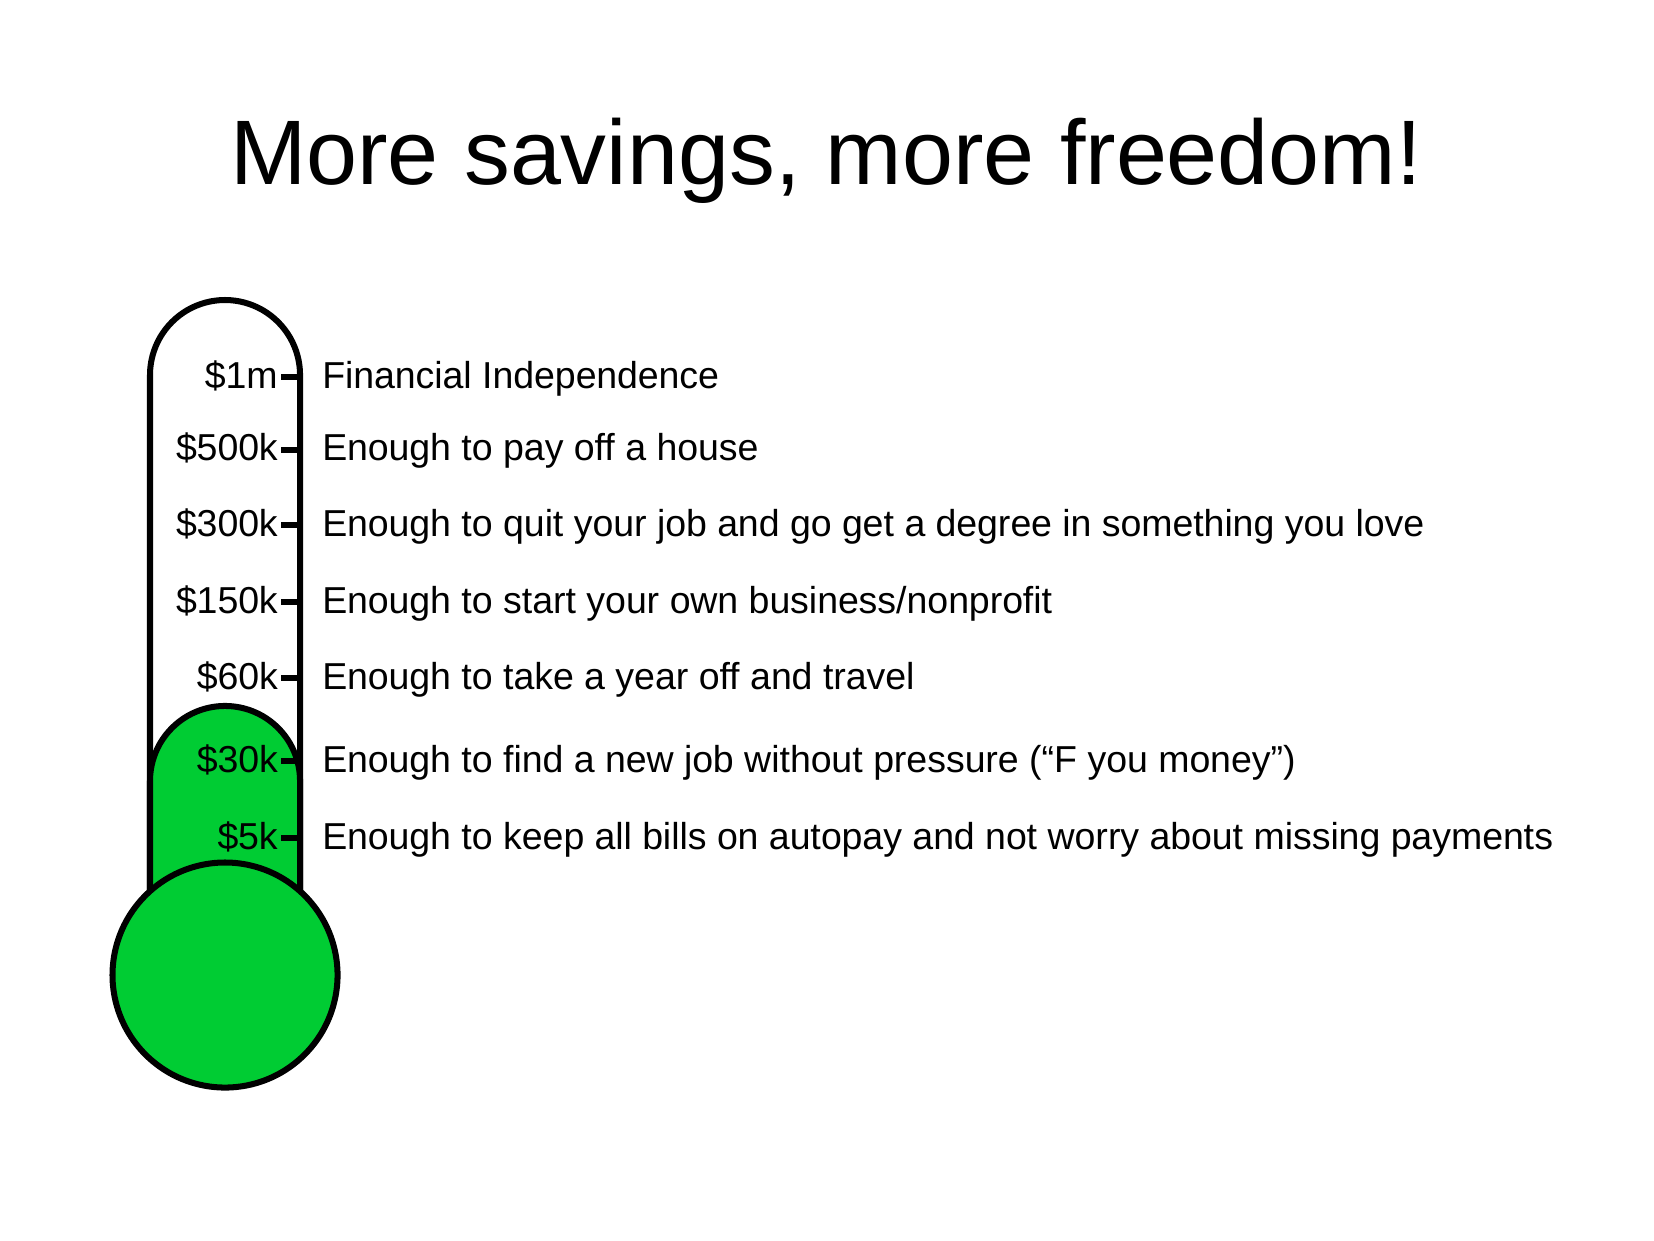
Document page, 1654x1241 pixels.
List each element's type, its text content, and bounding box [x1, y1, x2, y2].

text_box Enough to quit your job and go get a degree in something you love [300, 487, 1501, 602]
text_box Financial Independence [300, 339, 1501, 412]
text_box [150, 636, 300, 640]
text_box $5k [150, 800, 300, 873]
text_box [112, 873, 338, 1088]
text_box [150, 796, 300, 800]
text_box $30k [150, 723, 300, 796]
text_box [150, 713, 300, 723]
text_box Enough to start your own business/nonprofit [300, 602, 1501, 640]
text_box Enough to pay off a house [300, 412, 1501, 487]
text_box $300k [150, 487, 300, 560]
text_box Enough to take a year off and travel [300, 640, 1501, 755]
text_box $150k [150, 564, 300, 636]
text_box $500k [150, 412, 300, 484]
text_box Enough to find a new job without pressure (“F you money”) [300, 755, 1501, 838]
text_box $60k [150, 640, 300, 713]
text_box [150, 560, 300, 564]
text_box [159, 300, 291, 339]
text_box $1m [150, 339, 300, 412]
title More savings, more freedom! [82, 49, 1571, 257]
text_box Enough to keep all bills on autopay and not worry about missing payments [300, 800, 1654, 915]
